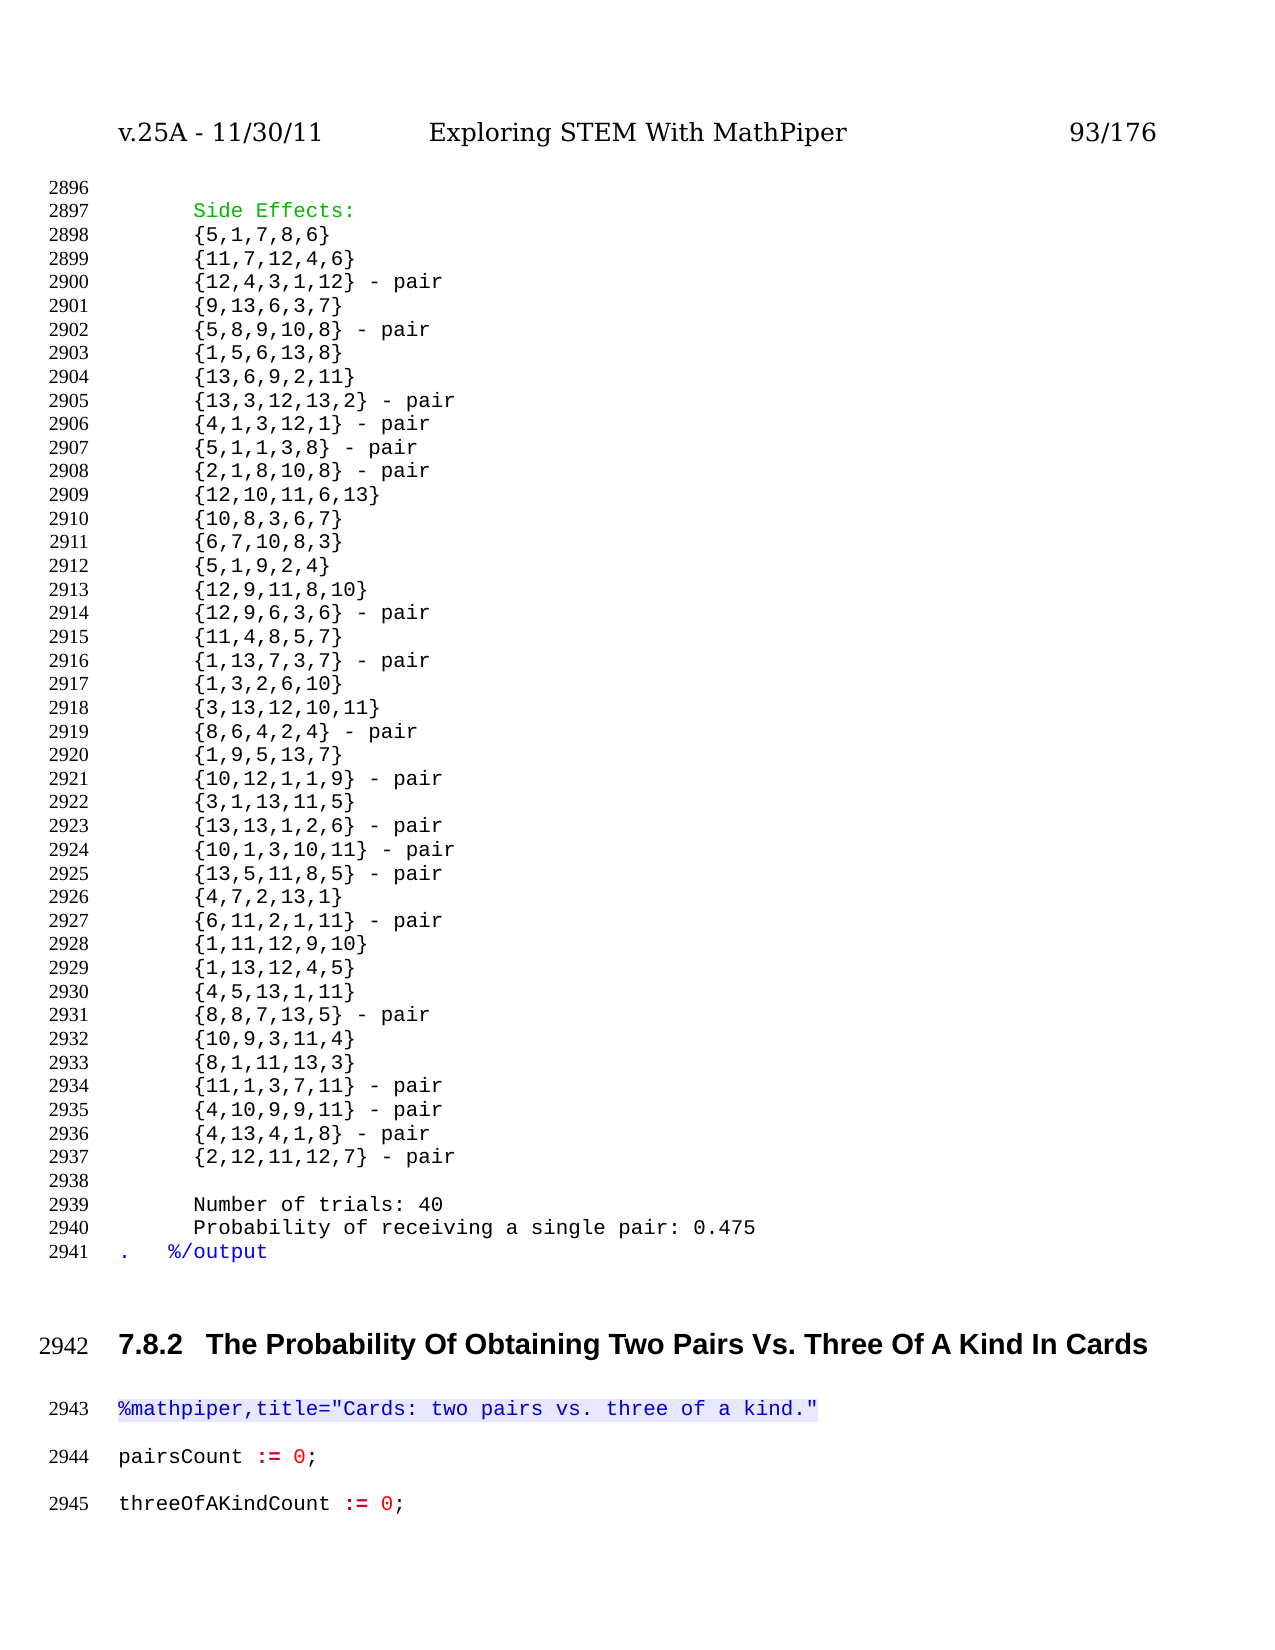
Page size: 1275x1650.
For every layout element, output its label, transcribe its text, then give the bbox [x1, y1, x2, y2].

text {3,13,12,10,11} [118, 697, 1157, 721]
text {1,3,2,6,10} [118, 673, 1157, 697]
text {1,13,12,4,5} [118, 957, 1157, 981]
text {13,13,1,2,6} - pair [118, 815, 1157, 839]
text {13,6,9,2,11} [118, 366, 1157, 389]
text {1,5,6,13,8} [118, 342, 1157, 366]
text {10,1,3,10,11} - pair [118, 839, 1157, 862]
text {10,9,3,11,4} [118, 1028, 1157, 1052]
text {6,11,2,1,11} - pair [118, 910, 1157, 933]
text threeOfAKindCount := 0; [118, 1493, 1157, 1517]
text {11,7,12,4,6} [118, 248, 1157, 271]
text {12,10,11,6,13} [118, 484, 1157, 508]
text {10,12,1,1,9} - pair [118, 768, 1157, 792]
text {9,13,6,3,7} [118, 295, 1157, 319]
text {6,7,10,8,3} [118, 531, 1157, 555]
text {2,12,11,12,7} - pair [118, 1146, 1157, 1170]
subtitle The Probability Of Obtaining Two Pairs Vs. Three Of A Kind In Cards [118, 1327, 1157, 1361]
text {13,3,12,13,2} - pair [118, 389, 1157, 413]
text {3,1,13,11,5} [118, 792, 1157, 815]
text {2,1,8,10,8} - pair [118, 461, 1157, 484]
text {12,9,11,8,10} [118, 579, 1157, 602]
text {5,1,1,3,8} - pair [118, 437, 1157, 461]
text {4,13,4,1,8} - pair [118, 1123, 1157, 1146]
text {4,1,3,12,1} - pair [118, 413, 1157, 437]
text {1,9,5,13,7} [118, 744, 1157, 768]
text Probability of receiving a single pair: 0.475 [118, 1217, 1157, 1241]
text {12,4,3,1,12} - pair [118, 271, 1157, 295]
text {1,11,12,9,10} [118, 933, 1157, 957]
text Side Effects: [118, 200, 1157, 224]
text {1,13,7,3,7} - pair [118, 650, 1157, 673]
text {8,1,11,13,3} [118, 1052, 1157, 1075]
text %mathpiper,title="Cards: two pairs vs. three of a kind." [118, 1398, 1157, 1422]
text {4,10,9,9,11} - pair [118, 1099, 1157, 1123]
text {8,6,4,2,4} - pair [118, 721, 1157, 744]
text {10,8,3,6,7} [118, 508, 1157, 531]
text {4,7,2,13,1} [118, 886, 1157, 910]
text {11,1,3,7,11} - pair [118, 1075, 1157, 1099]
text {11,4,8,5,7} [118, 626, 1157, 650]
text pairsCount := 0; [118, 1446, 1157, 1469]
text {5,1,9,2,4} [118, 555, 1157, 579]
text {5,1,7,8,6} [118, 224, 1157, 248]
text . %/output [118, 1241, 1157, 1264]
text {4,5,13,1,11} [118, 981, 1157, 1004]
text {5,8,9,10,8} - pair [118, 319, 1157, 342]
text {13,5,11,8,5} - pair [118, 862, 1157, 886]
text {12,9,6,3,6} - pair [118, 602, 1157, 626]
text Number of trials: 40 [118, 1193, 1157, 1217]
text {8,8,7,13,5} - pair [118, 1004, 1157, 1028]
